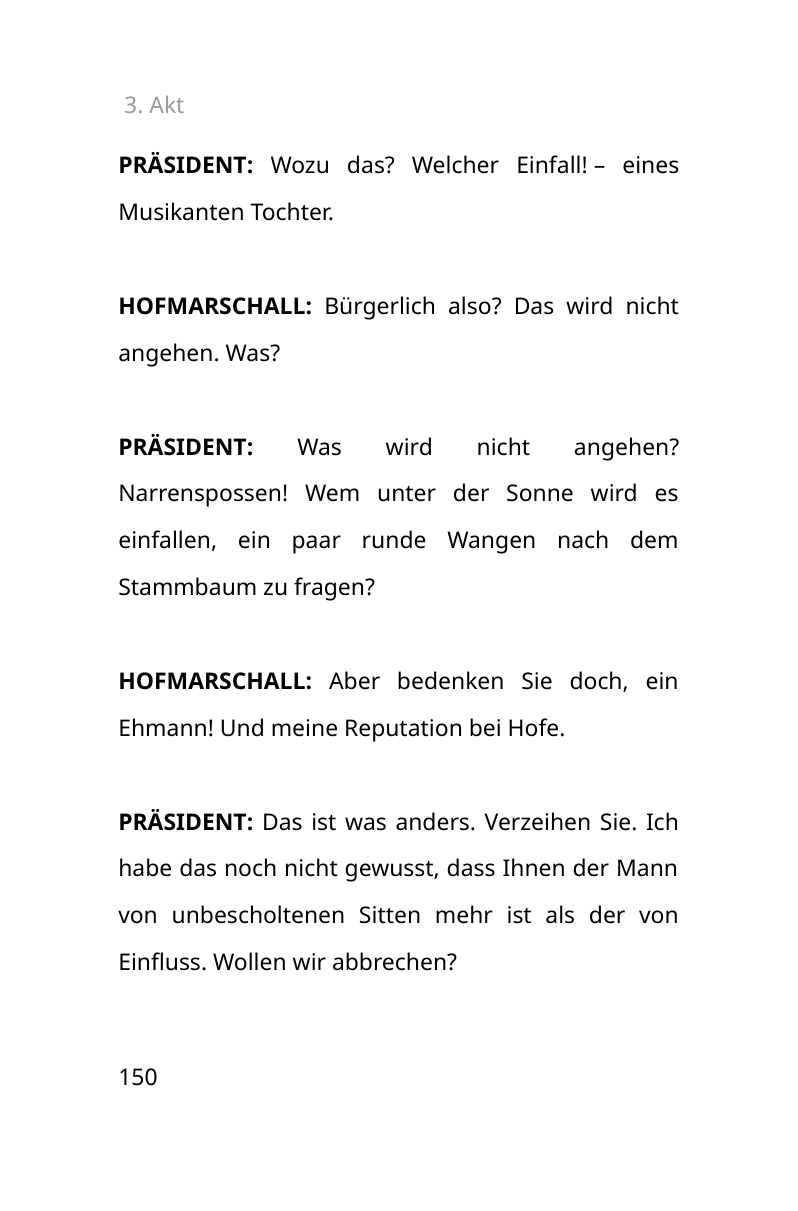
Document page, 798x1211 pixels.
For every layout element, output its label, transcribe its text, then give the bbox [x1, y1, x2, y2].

text HOFMARSCHALL: Aber bedenken Sie doch, ein Ehmann! Und meine Reputation bei Hofe. [118, 630, 679, 743]
text PRÄSIDENT: Was wird nicht angehen? Narrenspossen! Wem unter der Sonne wird es einfallen, ein paar runde Wangen nach dem Stammbaum zu fragen? [118, 395, 679, 602]
text HOFMARSCHALL: Bürgerlich also? Das wird nicht angehen. Was? [118, 255, 679, 368]
text PRÄSIDENT: Wozu das? Welcher Einfall! – eines Musikanten Tochter. [118, 149, 679, 227]
text PRÄSIDENT: Das ist was anders. Verzeihen Sie. Ich habe das noch nicht gewusst, dass Ihnen der Mann von unbescholtenen Sitten mehr ist als der von Einfluss. Wollen wir abbrechen? [118, 770, 679, 977]
